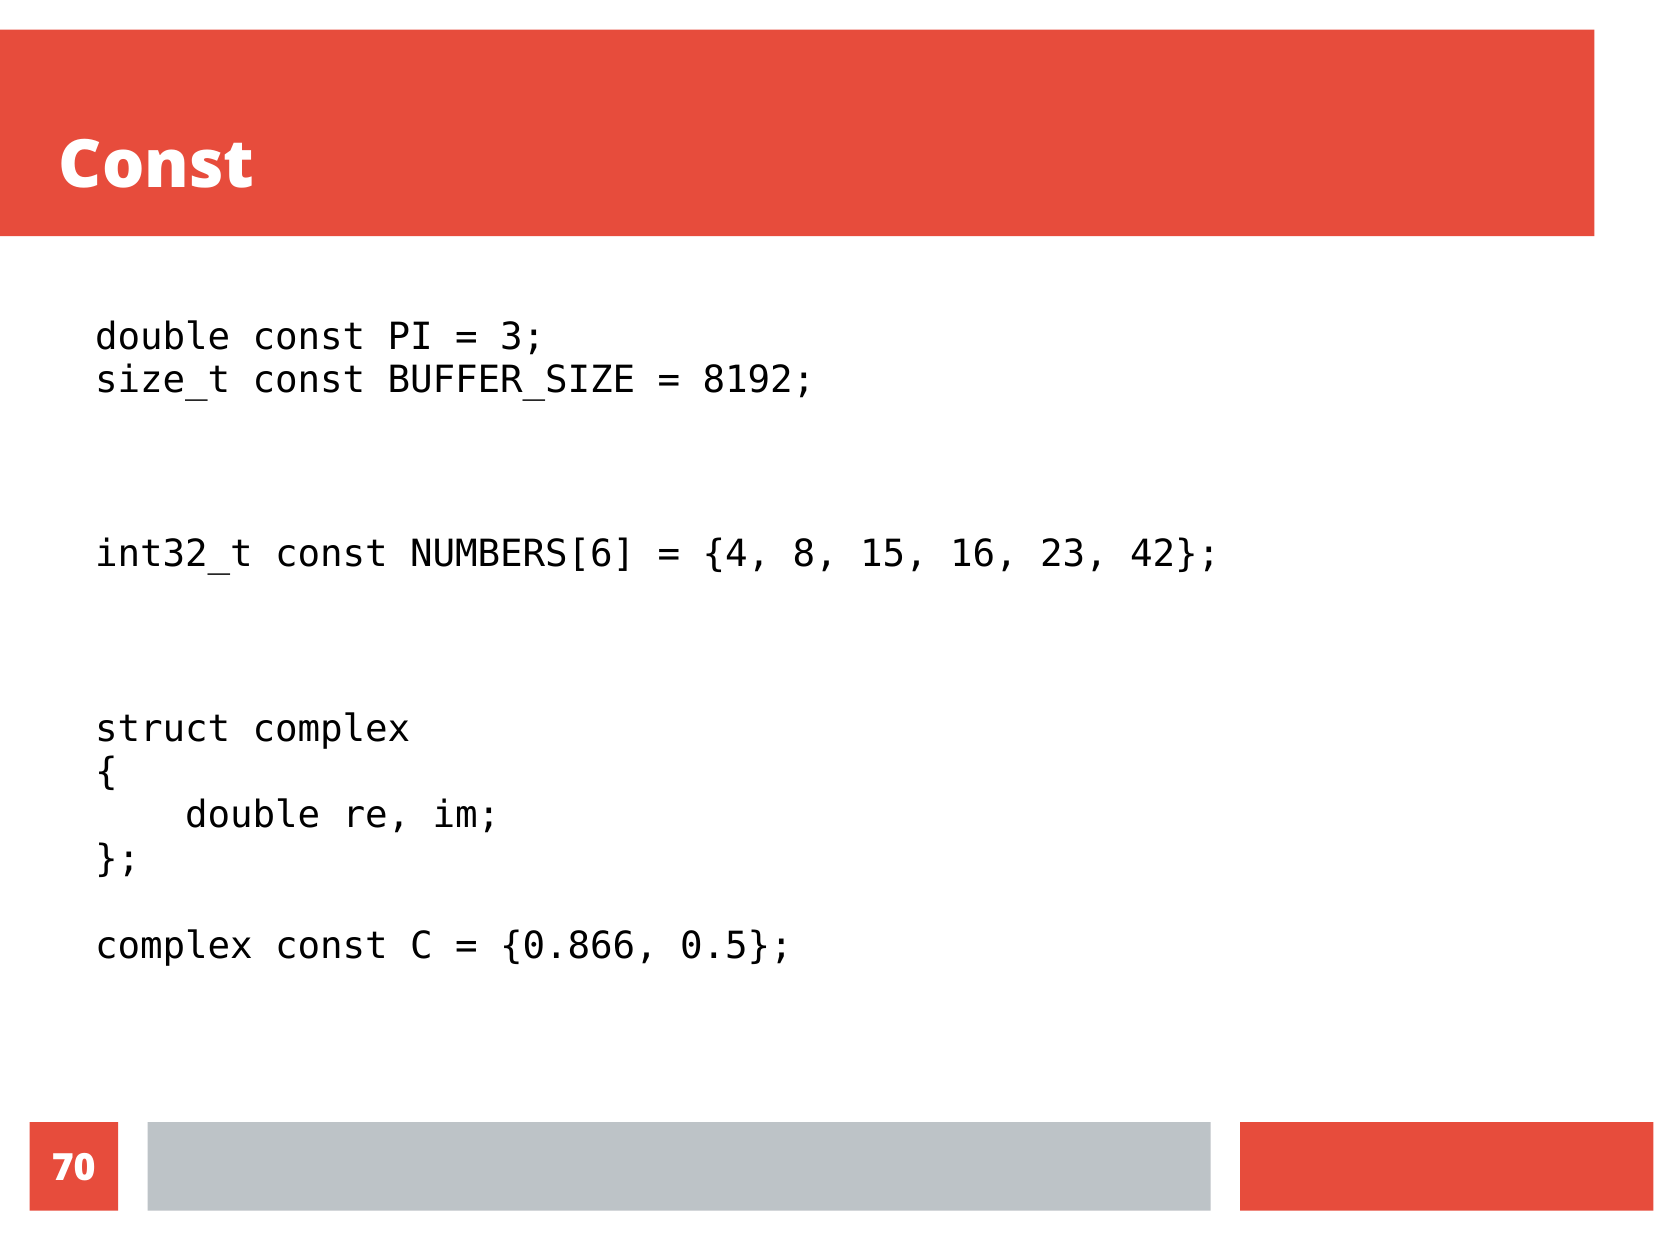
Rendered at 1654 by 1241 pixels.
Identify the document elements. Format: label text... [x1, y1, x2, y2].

title Const [59, 59, 1595, 207]
text_box double const PI = 3; size_t const BUFFER_SIZE = 8192; int32_t const NUMBERS[6] = {4, 8, 15, 16, 23, 42}; struct complex { double re, im; }; complex const C = {0.866, 0.5}; [80, 307, 1477, 1052]
